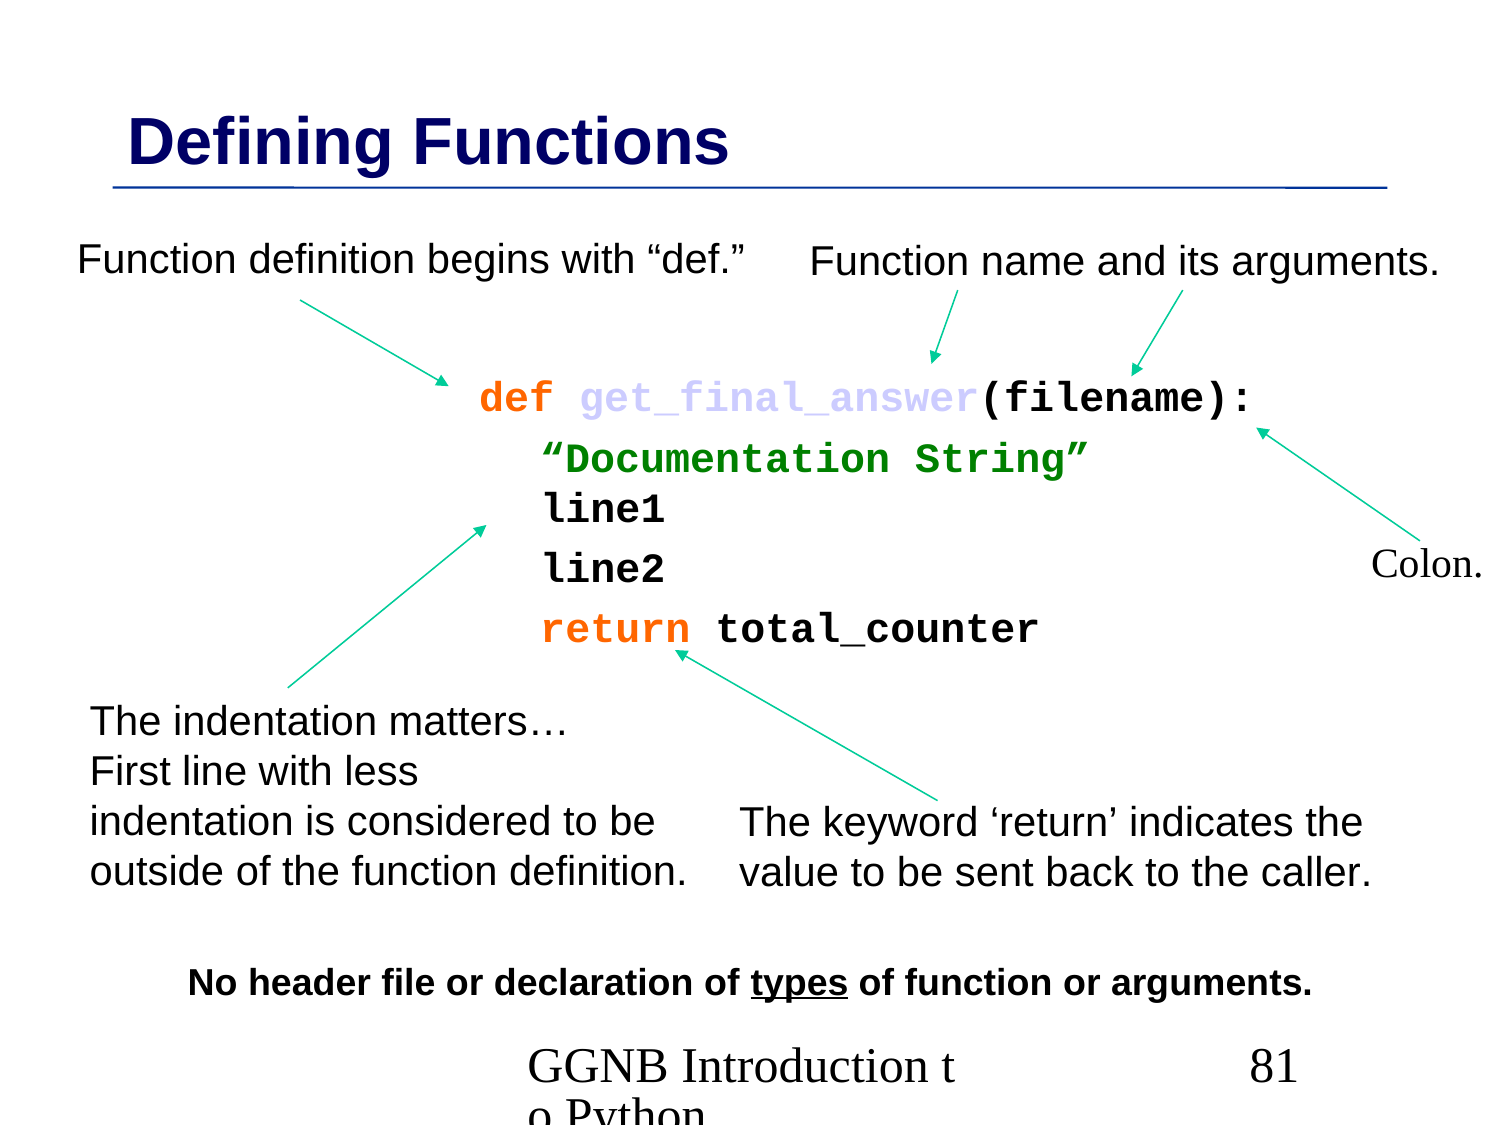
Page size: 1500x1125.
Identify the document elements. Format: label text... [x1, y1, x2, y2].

text_box The keyword ‘return’ indicates the value to be sent back to the caller. [723, 787, 1391, 903]
text_box Function definition begins with “def.” [61, 223, 761, 290]
text_box Colon. [1206, 528, 1500, 594]
title Defining Functions [112, 89, 1388, 185]
text_box Function name and its arguments. [794, 226, 1456, 292]
list No header file or declaration of types of function or arguments. [75, 950, 1426, 1013]
text_box def get_final_answer(filename): “Documentation String” line1 line2 return total_counter [312, 362, 1375, 588]
text_box The indentation matters… First line with less indentation is considered to be outside of the function definition. [74, 686, 704, 902]
